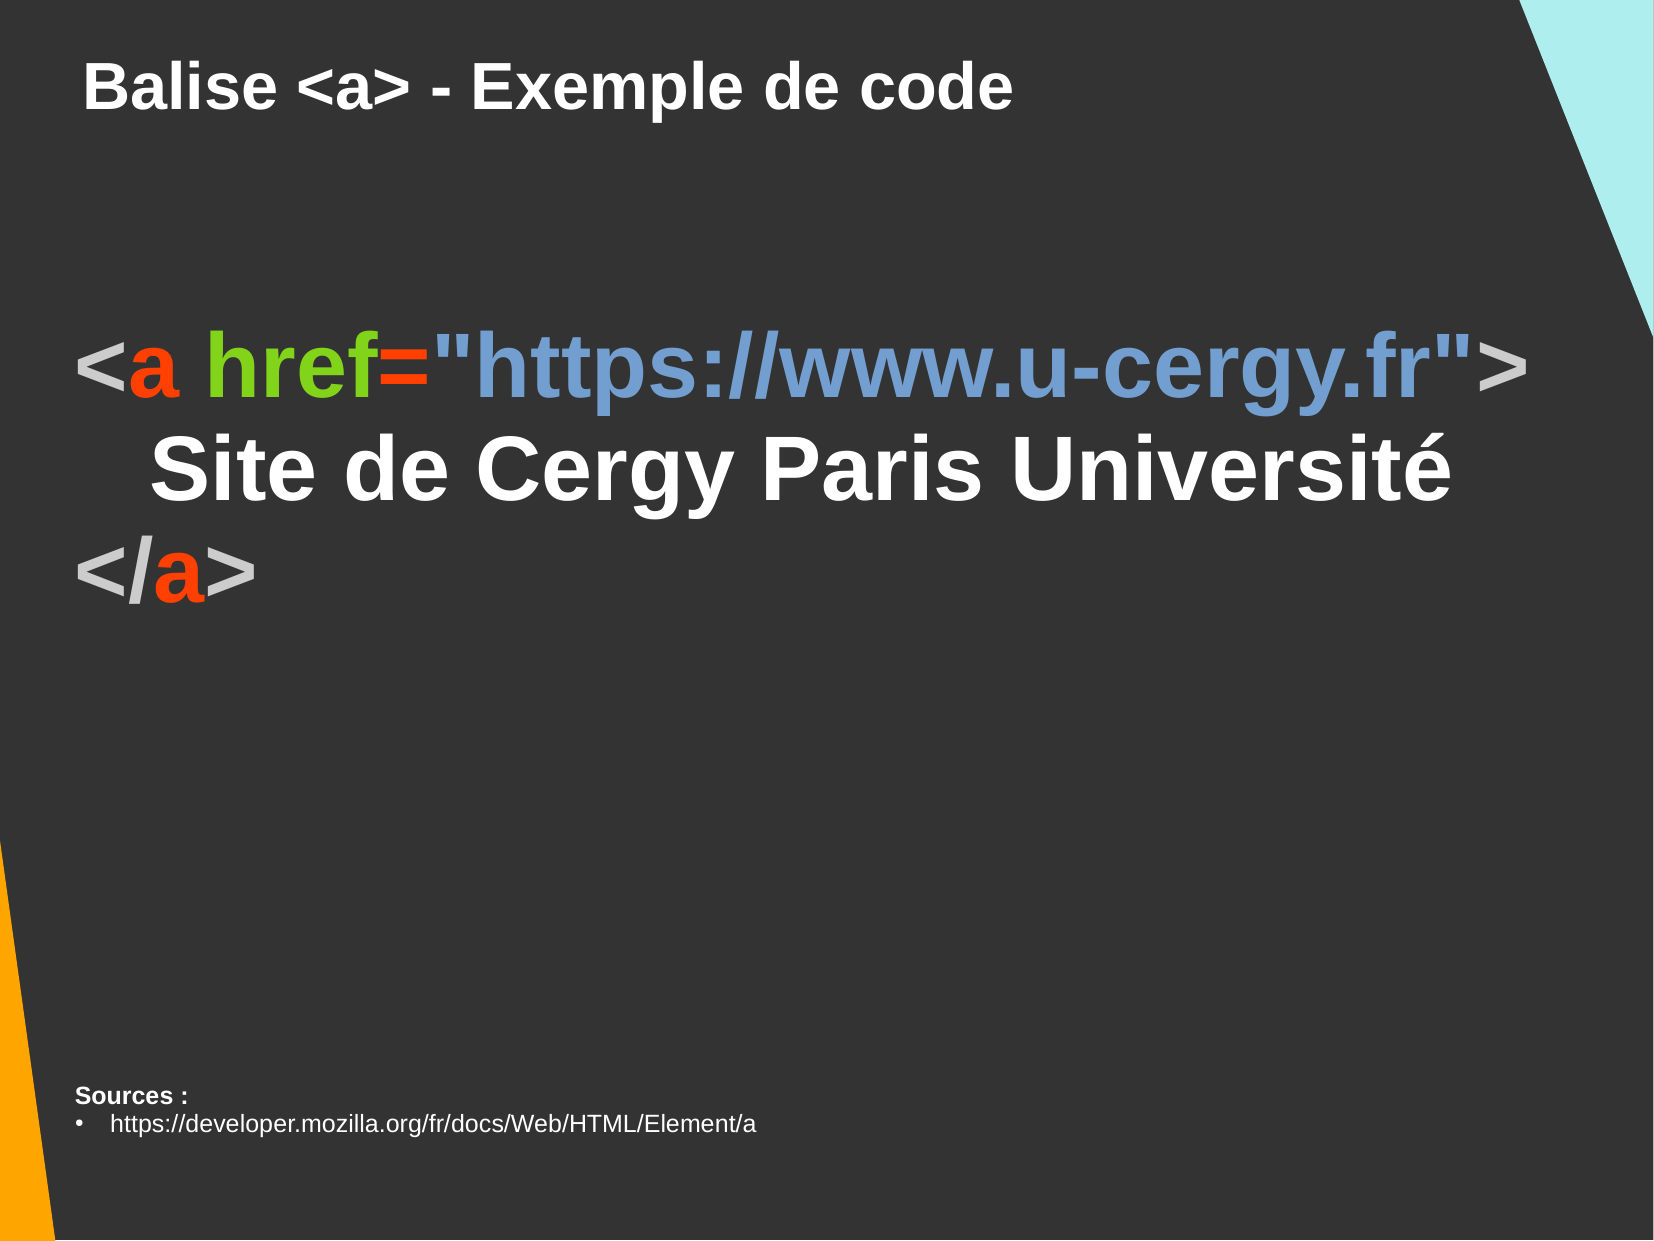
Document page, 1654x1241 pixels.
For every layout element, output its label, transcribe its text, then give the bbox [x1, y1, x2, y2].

text_box Sources : https://developer.mozilla.org/fr/docs/Web/HTML/Element/a [60, 1074, 1546, 1241]
title Balise <a> - Exemple de code [82, 49, 1571, 152]
text_box [0, 840, 56, 1241]
text_box [1519, 0, 1654, 340]
text_box <a href="https://www.u-cergy.fr"> Site de Cergy Paris Université </a> [60, 307, 1583, 630]
